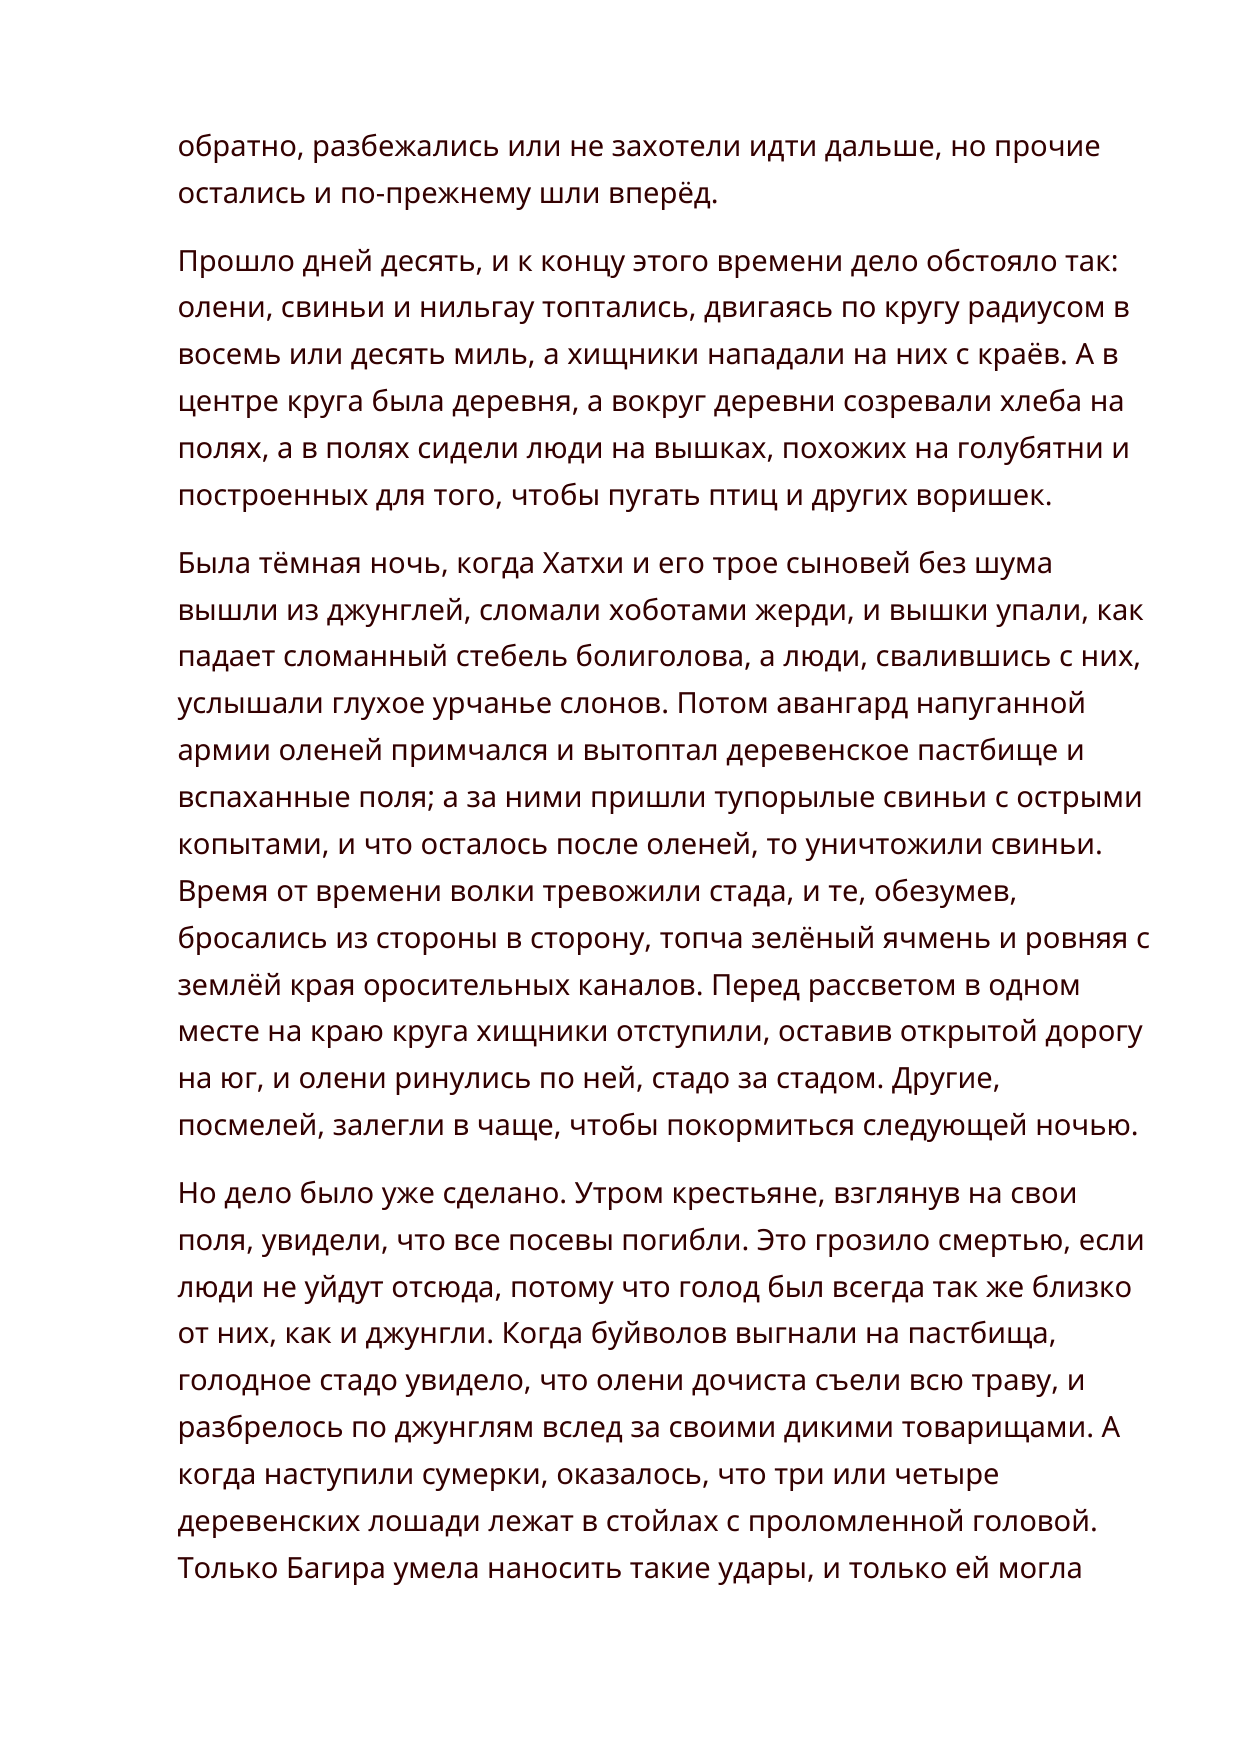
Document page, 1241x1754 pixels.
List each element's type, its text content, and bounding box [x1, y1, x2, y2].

text обратно, разбежались или не захотели идти дальше, но прочие остались и по-прежнему шли вперёд. [177, 118, 1152, 212]
text Была тёмная ночь, когда Хатхи и его трое сыновей без шума вышли из джунглей, сломали хоботами жерди, и вышки упали, как падает сломанный стебель болиголова, а люди, свалившись с них, услышали глухое урчанье слонов. Потом авангард напуганной армии оленей примчался и вытоптал деревенское пастбище и вспаханные поля; а за ними пришли тупорылые свиньи с острыми копытами, и что осталось после оленей, то уничтожили свиньи. Время от времени волки тревожили стада, и те, обезумев, бросались из стороны в сторону, топча зелёный ячмень и ровняя с землёй края оросительных каналов. Перед рассветом в одном месте на краю круга хищники отступили, оставив открытой дорогу на юг, и олени ринулись по ней, стадо за стадом. Другие, посмелей, залегли в чаще, чтобы покормиться следующей ночью. [177, 535, 1152, 1144]
text Прошло дней десять, и к концу этого времени дело обстояло так: олени, свиньи и нильгау топтались, двигаясь по кругу радиусом в восемь или десять миль, а хищники нападали на них с краёв. А в центре круга была деревня, а вокруг деревни созревали хлеба на полях, а в полях сидели люди на вышках, похожих на голубятни и построенных для того, чтобы пугать птиц и других воришек. [177, 233, 1152, 514]
text Но дело было уже сделано. Утром крестьяне, взглянув на свои поля, увидели, что все посевы погибли. Это грозило смертью, если люди не уйдут отсюда, потому что голод был всегда так же близко от них, как и джунгли. Когда буйволов выгнали на пастбища, голодное стадо увидело, что олени дочиста съели всю траву, и разбрелось по джунглям вслед за своими дикими товарищами. А когда наступили сумерки, оказалось, что три или четыре деревенских лошади лежат в стойлах с проломленной головой. Только Багира умела наносить такие удары, и только ей могла [177, 1165, 1152, 1587]
